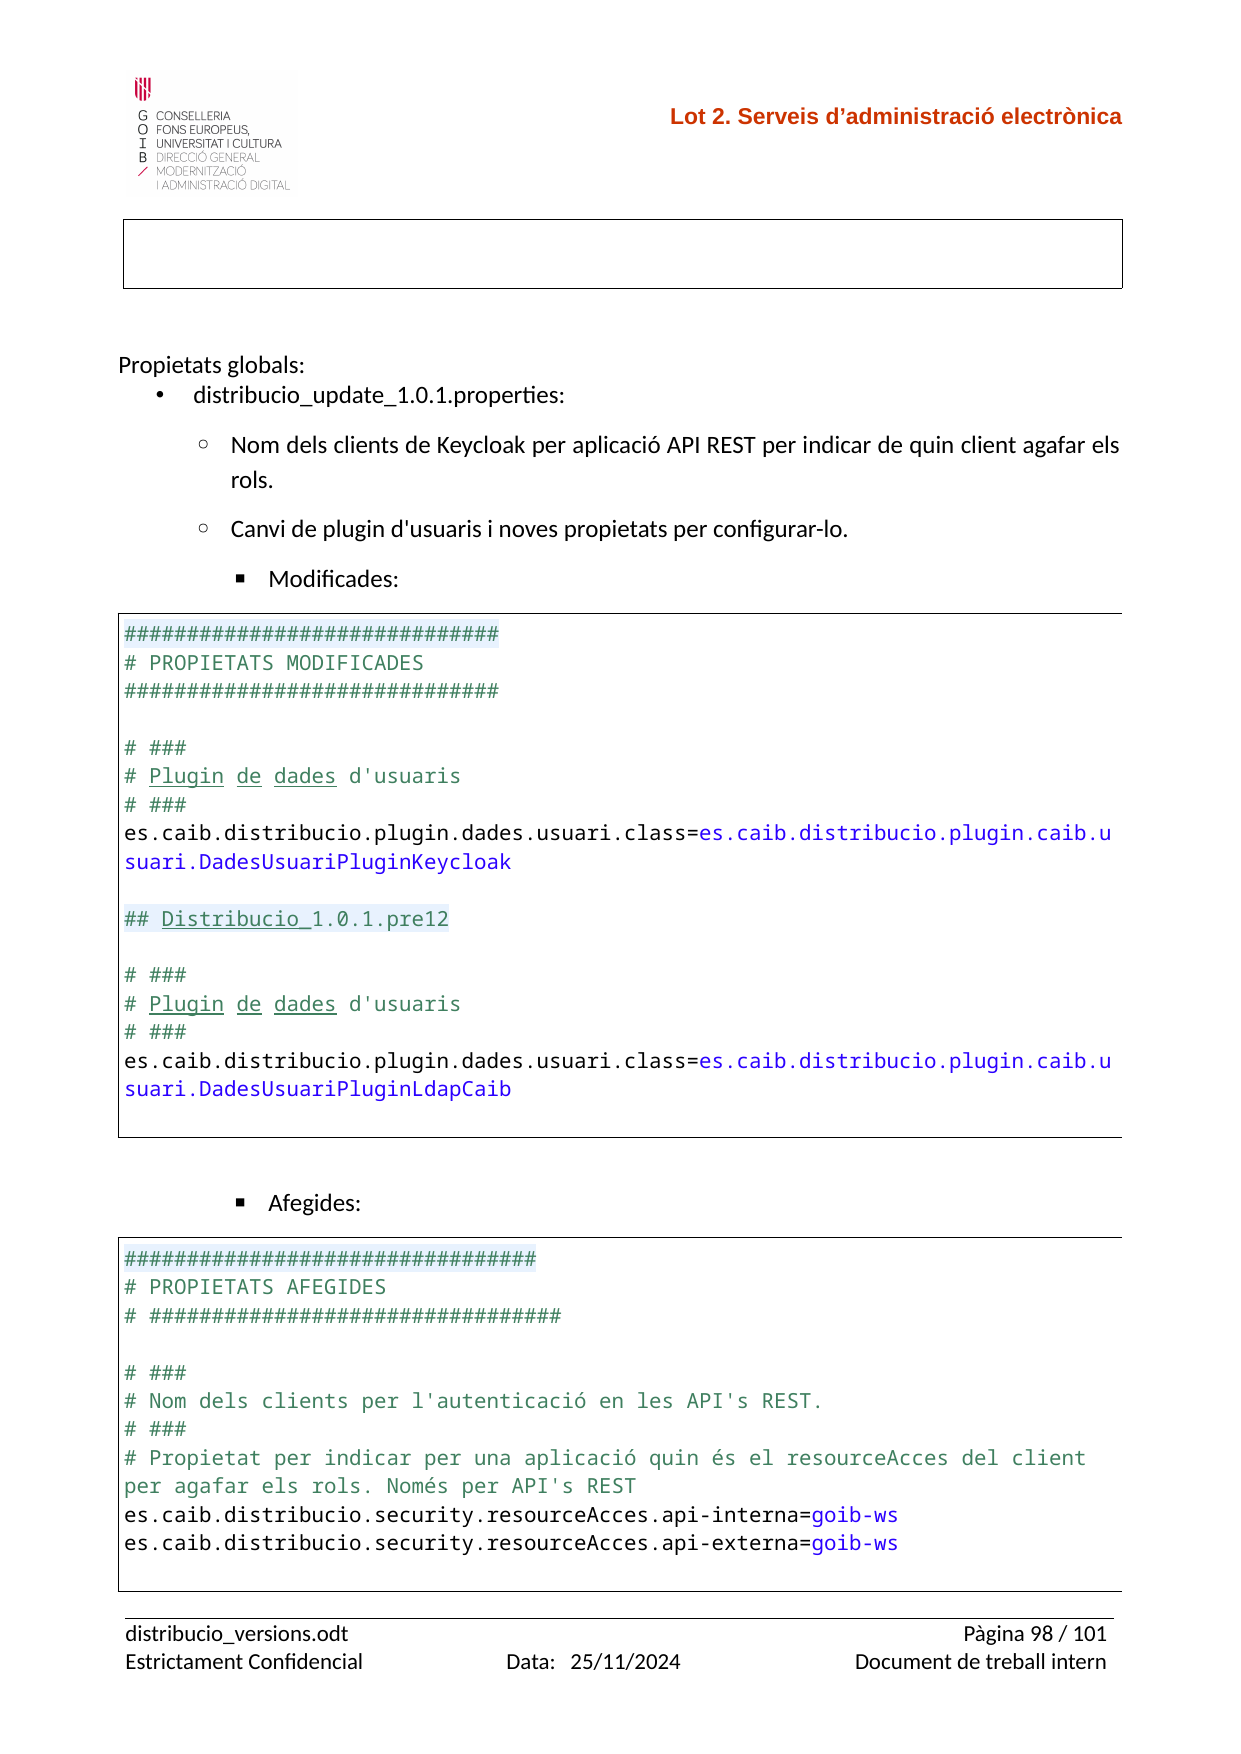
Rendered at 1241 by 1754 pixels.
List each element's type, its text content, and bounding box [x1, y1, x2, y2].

list Nom dels clients de Keycloak per aplicació API REST per indicar de quin client agafar els rols. [193, 429, 1122, 494]
table_header ################################# # PROPIETATS AFEGIDES # ################################# # ### # Nom dels clients per l'autenticació en les API's REST. # ### # Propietat per indicar per una aplicació quin és el resourceAcces del client per agafar els rols. Només per API's REST es.caib.distribucio.security.resourceAcces.api-interna=goib-ws es.caib.distribucio.security.resourceAcces.api-externa=goib-ws [119, 1238, 1122, 1591]
picture [126, 70, 299, 197]
list Modificades: [231, 563, 1122, 593]
list Canvi de plugin d'usuaris i noves propietats per configurar-lo. [193, 513, 1122, 544]
table_header ############################## # PROPIETATS MODIFICADES ############################## # ### # Plugin de dades d'usuaris # ### es.caib.distribucio.plugin.dades.usuari.class=es.caib.distribucio.plugin.caib.usuari.DadesUsuariPluginKeycloak ## Distribucio_1.0.1.pre12 # ### # Plugin de dades d'usuaris # ### es.caib.distribucio.plugin.dades.usuari.class=es.caib.distribucio.plugin.caib.usuari.DadesUsuariPluginLdapCaib [119, 614, 1122, 1137]
list Afegides: [231, 1188, 1122, 1218]
list distribucio_update_1.0.1.properties: [156, 379, 1122, 410]
text Propietats globals: [118, 349, 1122, 379]
